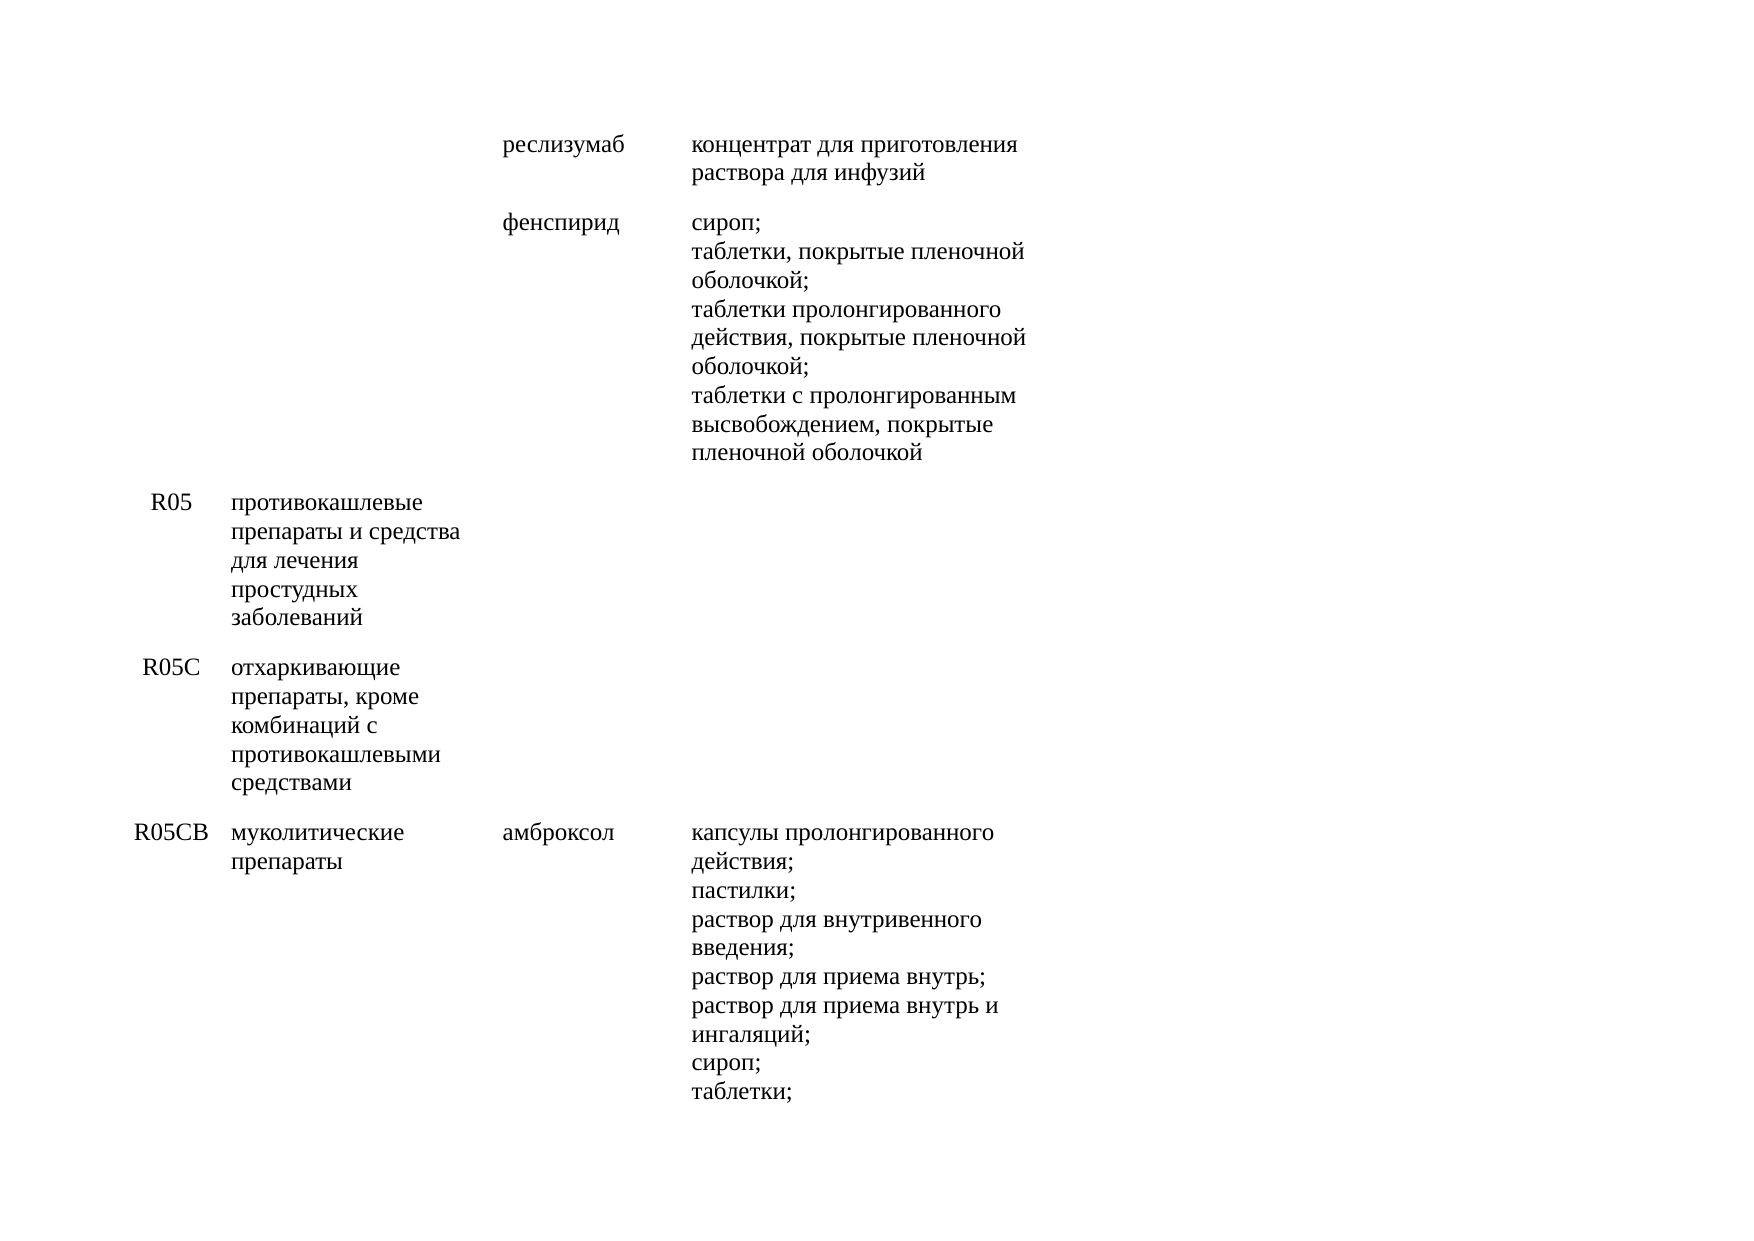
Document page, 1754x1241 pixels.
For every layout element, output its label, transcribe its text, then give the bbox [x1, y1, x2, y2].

table_cell амброксол [496, 807, 685, 1116]
table_cell [496, 477, 685, 642]
table_cell [685, 477, 1063, 642]
table_cell [118, 118, 224, 197]
table_cell R05C [118, 642, 224, 807]
table_cell [685, 642, 1063, 807]
table_cell сироп; таблетки, покрытые пленочной оболочкой; таблетки пролонгированного действия, покрытые пленочной оболочкой; таблетки с пролонгированным высвобождением, покрытые пленочной оболочкой [685, 197, 1063, 477]
table_cell муколитические препараты [224, 807, 496, 1116]
table_cell [118, 197, 224, 477]
table_cell противокашлевые препараты и средства для лечения простудных заболеваний [224, 477, 496, 642]
table_cell реслизумаб [496, 118, 685, 197]
table_cell концентрат для приготовления раствора для инфузий [685, 118, 1063, 197]
table_cell капсулы пролонгированного действия; пастилки; раствор для внутривенного введения; раствор для приема внутрь; раствор для приема внутрь и ингаляций; сироп; таблетки; [685, 807, 1063, 1116]
table_cell [224, 118, 496, 197]
table_cell фенспирид [496, 197, 685, 477]
table_cell R05CB [118, 807, 224, 1116]
table_cell [224, 197, 496, 477]
table_cell [496, 642, 685, 807]
table_cell R05 [118, 477, 224, 642]
table_cell отхаркивающие препараты, кроме комбинаций с противокашлевыми средствами [224, 642, 496, 807]
